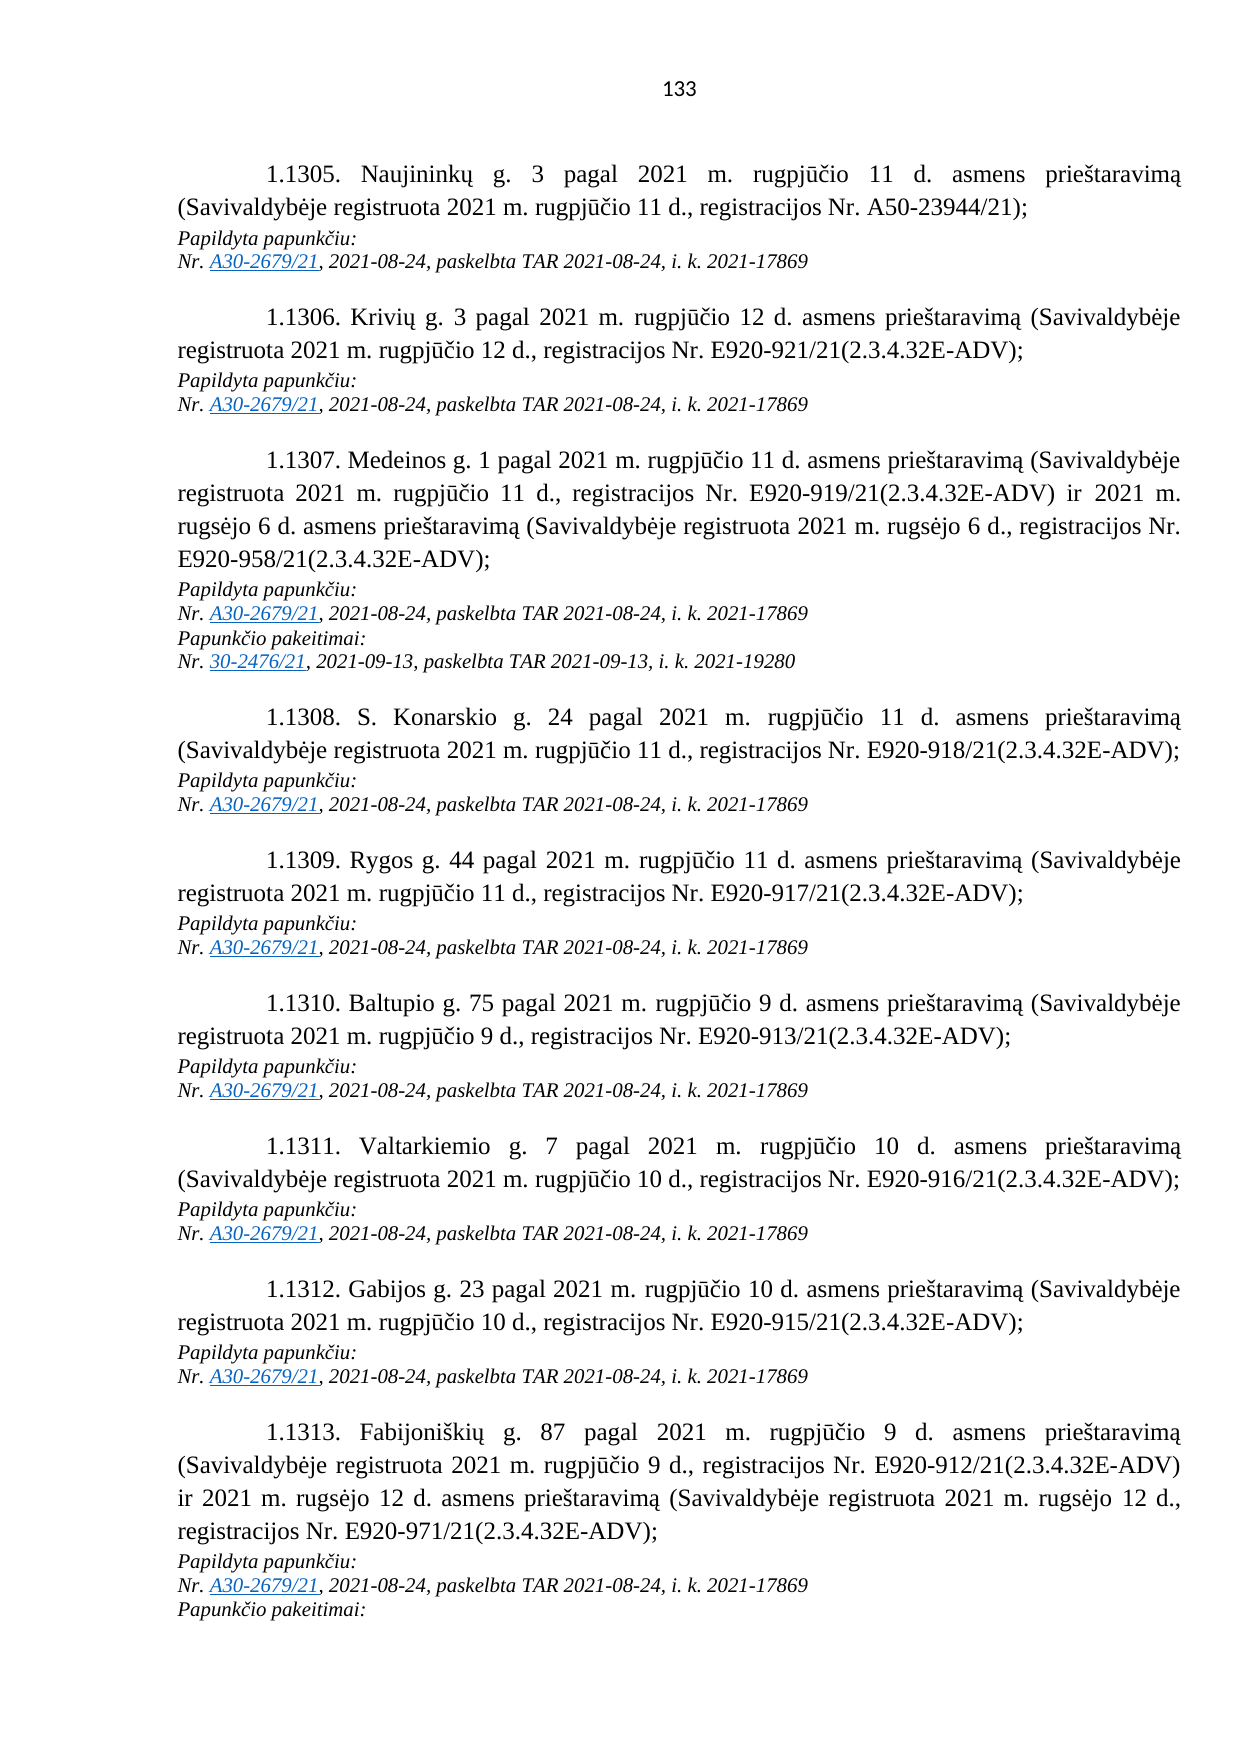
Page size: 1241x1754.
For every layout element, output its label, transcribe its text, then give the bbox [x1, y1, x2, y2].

text 1.1311. Valtarkiemio g. 7 pagal 2021 m. rugpjūčio 10 d. asmens prieštaravimą (Savivaldybėje registruota 2021 m. rugpjūčio 10 d., registracijos Nr. E920-916/21(2.3.4.32E-ADV); [177, 1131, 1181, 1193]
text Nr. A30-2679/21, 2021-08-24, paskelbta TAR 2021-08-24, i. k. 2021-17869 [177, 1573, 1181, 1597]
text Nr. A30-2679/21, 2021-08-24, paskelbta TAR 2021-08-24, i. k. 2021-17869 [177, 935, 1181, 959]
text Papunkčio pakeitimai: [177, 625, 1181, 649]
text Papildyta papunkčiu: [177, 577, 1181, 601]
text 1.1307. Medeinos g. 1 pagal 2021 m. rugpjūčio 11 d. asmens prieštaravimą (Savivaldybėje registruota 2021 m. rugpjūčio 11 d., registracijos Nr. E920-919/21(2.3.4.32E-ADV) ir 2021 m. rugsėjo 6 d. asmens prieštaravimą (Savivaldybėje registruota 2021 m. rugsėjo 6 d., registracijos Nr. E920-958/21(2.3.4.32E-ADV); [177, 445, 1181, 573]
text Papildyta papunkčiu: [177, 1549, 1181, 1573]
text Papildyta papunkčiu: [177, 1197, 1181, 1221]
text Nr. A30-2679/21, 2021-08-24, paskelbta TAR 2021-08-24, i. k. 2021-17869 [177, 792, 1181, 816]
text Nr. A30-2679/21, 2021-08-24, paskelbta TAR 2021-08-24, i. k. 2021-17869 [177, 249, 1181, 273]
text Nr. 30-2476/21, 2021-09-13, paskelbta TAR 2021-09-13, i. k. 2021-19280 [177, 649, 1181, 673]
text 1.1310. Baltupio g. 75 pagal 2021 m. rugpjūčio 9 d. asmens prieštaravimą (Savivaldybėje registruota 2021 m. rugpjūčio 9 d., registracijos Nr. E920-913/21(2.3.4.32E-ADV); [177, 988, 1181, 1050]
text 1.1308. S. Konarskio g. 24 pagal 2021 m. rugpjūčio 11 d. asmens prieštaravimą (Savivaldybėje registruota 2021 m. rugpjūčio 11 d., registracijos Nr. E920-918/21(2.3.4.32E-ADV); [177, 702, 1181, 764]
text 1.1313. Fabijoniškių g. 87 pagal 2021 m. rugpjūčio 9 d. asmens prieštaravimą (Savivaldybėje registruota 2021 m. rugpjūčio 9 d., registracijos Nr. E920-912/21(2.3.4.32E-ADV) ir 2021 m. rugsėjo 12 d. asmens prieštaravimą (Savivaldybėje registruota 2021 m. rugsėjo 12 d., registracijos Nr. E920-971/21(2.3.4.32E-ADV); [177, 1417, 1181, 1545]
text Papildyta papunkčiu: [177, 225, 1181, 249]
text Nr. A30-2679/21, 2021-08-24, paskelbta TAR 2021-08-24, i. k. 2021-17869 [177, 601, 1181, 625]
text 1.1306. Krivių g. 3 pagal 2021 m. rugpjūčio 12 d. asmens prieštaravimą (Savivaldybėje registruota 2021 m. rugpjūčio 12 d., registracijos Nr. E920-921/21(2.3.4.32E-ADV); [177, 302, 1181, 364]
text Papildyta papunkčiu: [177, 368, 1181, 392]
text Papildyta papunkčiu: [177, 1054, 1181, 1078]
text Papildyta papunkčiu: [177, 1340, 1181, 1364]
text Papildyta papunkčiu: [177, 911, 1181, 935]
text 1.1305. Naujininkų g. 3 pagal 2021 m. rugpjūčio 11 d. asmens prieštaravimą (Savivaldybėje registruota 2021 m. rugpjūčio 11 d., registracijos Nr. A50-23944/21); [177, 159, 1181, 221]
text Nr. A30-2679/21, 2021-08-24, paskelbta TAR 2021-08-24, i. k. 2021-17869 [177, 1364, 1181, 1388]
text Nr. A30-2679/21, 2021-08-24, paskelbta TAR 2021-08-24, i. k. 2021-17869 [177, 1221, 1181, 1245]
text Papildyta papunkčiu: [177, 768, 1181, 792]
text 1.1312. Gabijos g. 23 pagal 2021 m. rugpjūčio 10 d. asmens prieštaravimą (Savivaldybėje registruota 2021 m. rugpjūčio 10 d., registracijos Nr. E920-915/21(2.3.4.32E-ADV); [177, 1274, 1181, 1336]
text Papunkčio pakeitimai: [177, 1597, 1181, 1621]
text Nr. A30-2679/21, 2021-08-24, paskelbta TAR 2021-08-24, i. k. 2021-17869 [177, 1078, 1181, 1102]
text 1.1309. Rygos g. 44 pagal 2021 m. rugpjūčio 11 d. asmens prieštaravimą (Savivaldybėje registruota 2021 m. rugpjūčio 11 d., registracijos Nr. E920-917/21(2.3.4.32E-ADV); [177, 845, 1181, 907]
text Nr. A30-2679/21, 2021-08-24, paskelbta TAR 2021-08-24, i. k. 2021-17869 [177, 392, 1181, 416]
